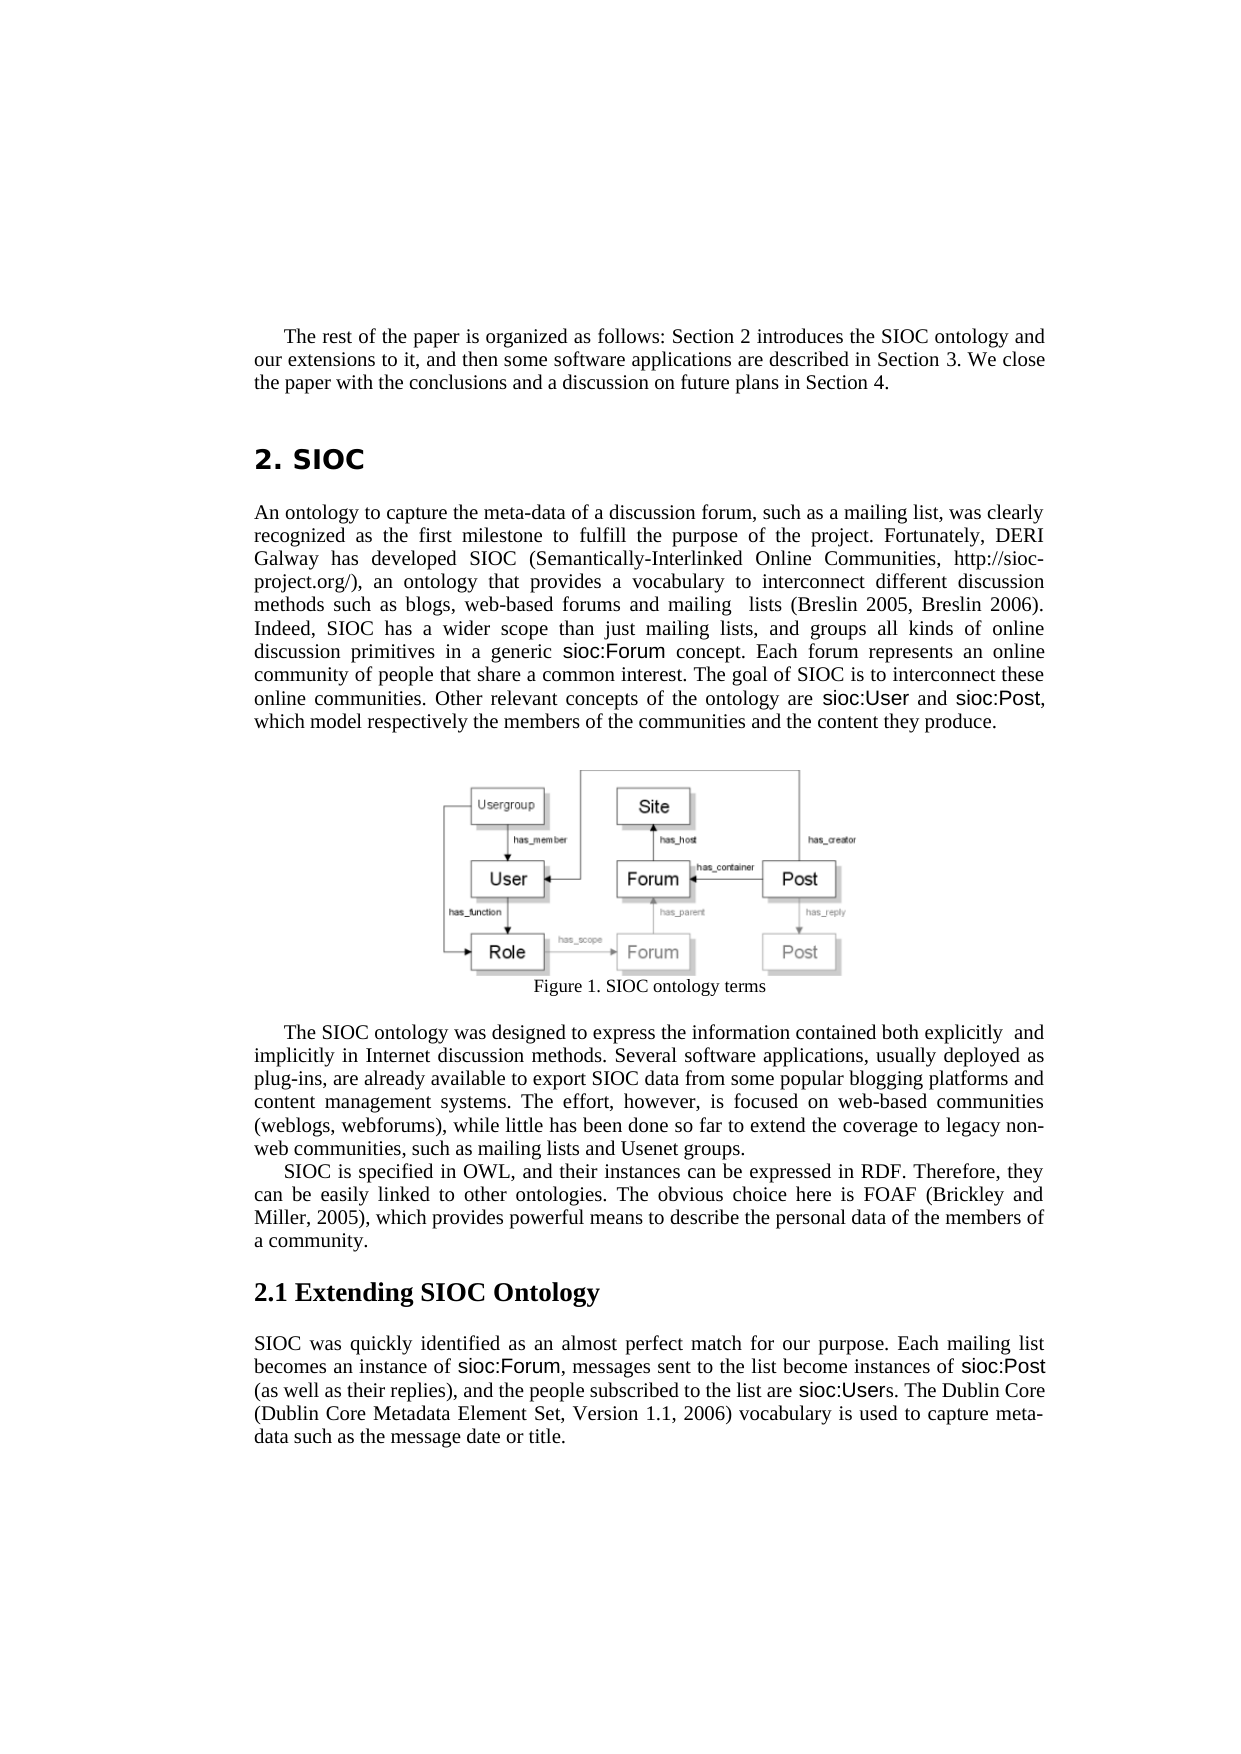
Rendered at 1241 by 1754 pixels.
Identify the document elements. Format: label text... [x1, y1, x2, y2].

subtitle 2. SIOC [254, 444, 1045, 476]
text The rest of the paper is organized as follows: Section 2 introduces the SIOC ontology and our extensions to it, and then some software applications are described in Section 3. We close the paper with the conclusions and a discussion on future plans in Section 4. [254, 325, 1045, 394]
picture [443, 770, 857, 976]
text Figure 1. SIOC ontology terms [443, 976, 856, 996]
subtitle 2.1 Extending SIOC Ontology [254, 1277, 1045, 1307]
text The SIOC ontology was designed to express the information contained both explicitly and implicitly in Internet discussion methods. Several software applications, usually deployed as plug-ins, are already available to export SIOC data from some popular blogging platforms and content management systems. The effort, however, is focused on web-based communities (weblogs, webforums), while little has been done so far to extend the coverage to legacy non-web communities, such as mailing lists and Usenet groups. [254, 733, 1045, 1160]
text SIOC was quickly identified as an almost perfect match for our purpose. Each mailing list becomes an instance of sioc:Forum, messages sent to the list become instances of sioc:Post (as well as their replies), and the people subscribed to the list are sioc:Users. The Dublin Core (Dublin Core Metadata Element Set, Version 1.1, 2006) vocabulary is used to capture meta-data such as the message date or title. [254, 1332, 1045, 1448]
text An ontology to capture the meta-data of a discussion forum, such as a mailing list, was clearly recognized as the first milestone to fulfill the purpose of the project. Fortunately, DERI Galway has developed SIOC (Semantically-Interlinked Online Communities, http://sioc-project.org/), an ontology that provides a vocabulary to interconnect different discussion methods such as blogs, web-based forums and mailing lists (Breslin 2005, Breslin 2006). Indeed, SIOC has a wider scope than just mailing lists, and groups all kinds of online discussion primitives in a generic sioc:Forum concept. Each forum represents an online community of people that share a common interest. The goal of SIOC is to interconnect these online communities. Other relevant concepts of the ontology are sioc:User and sioc:Post, which model respectively the members of the communities and the content they produce. [254, 501, 1045, 733]
text SIOC is specified in OWL, and their instances can be expressed in RDF. Therefore, they can be easily linked to other ontologies. The obvious choice here is FOAF (Brickley and Miller, 2005), which provides powerful means to describe the personal data of the members of a community. [254, 1160, 1045, 1252]
